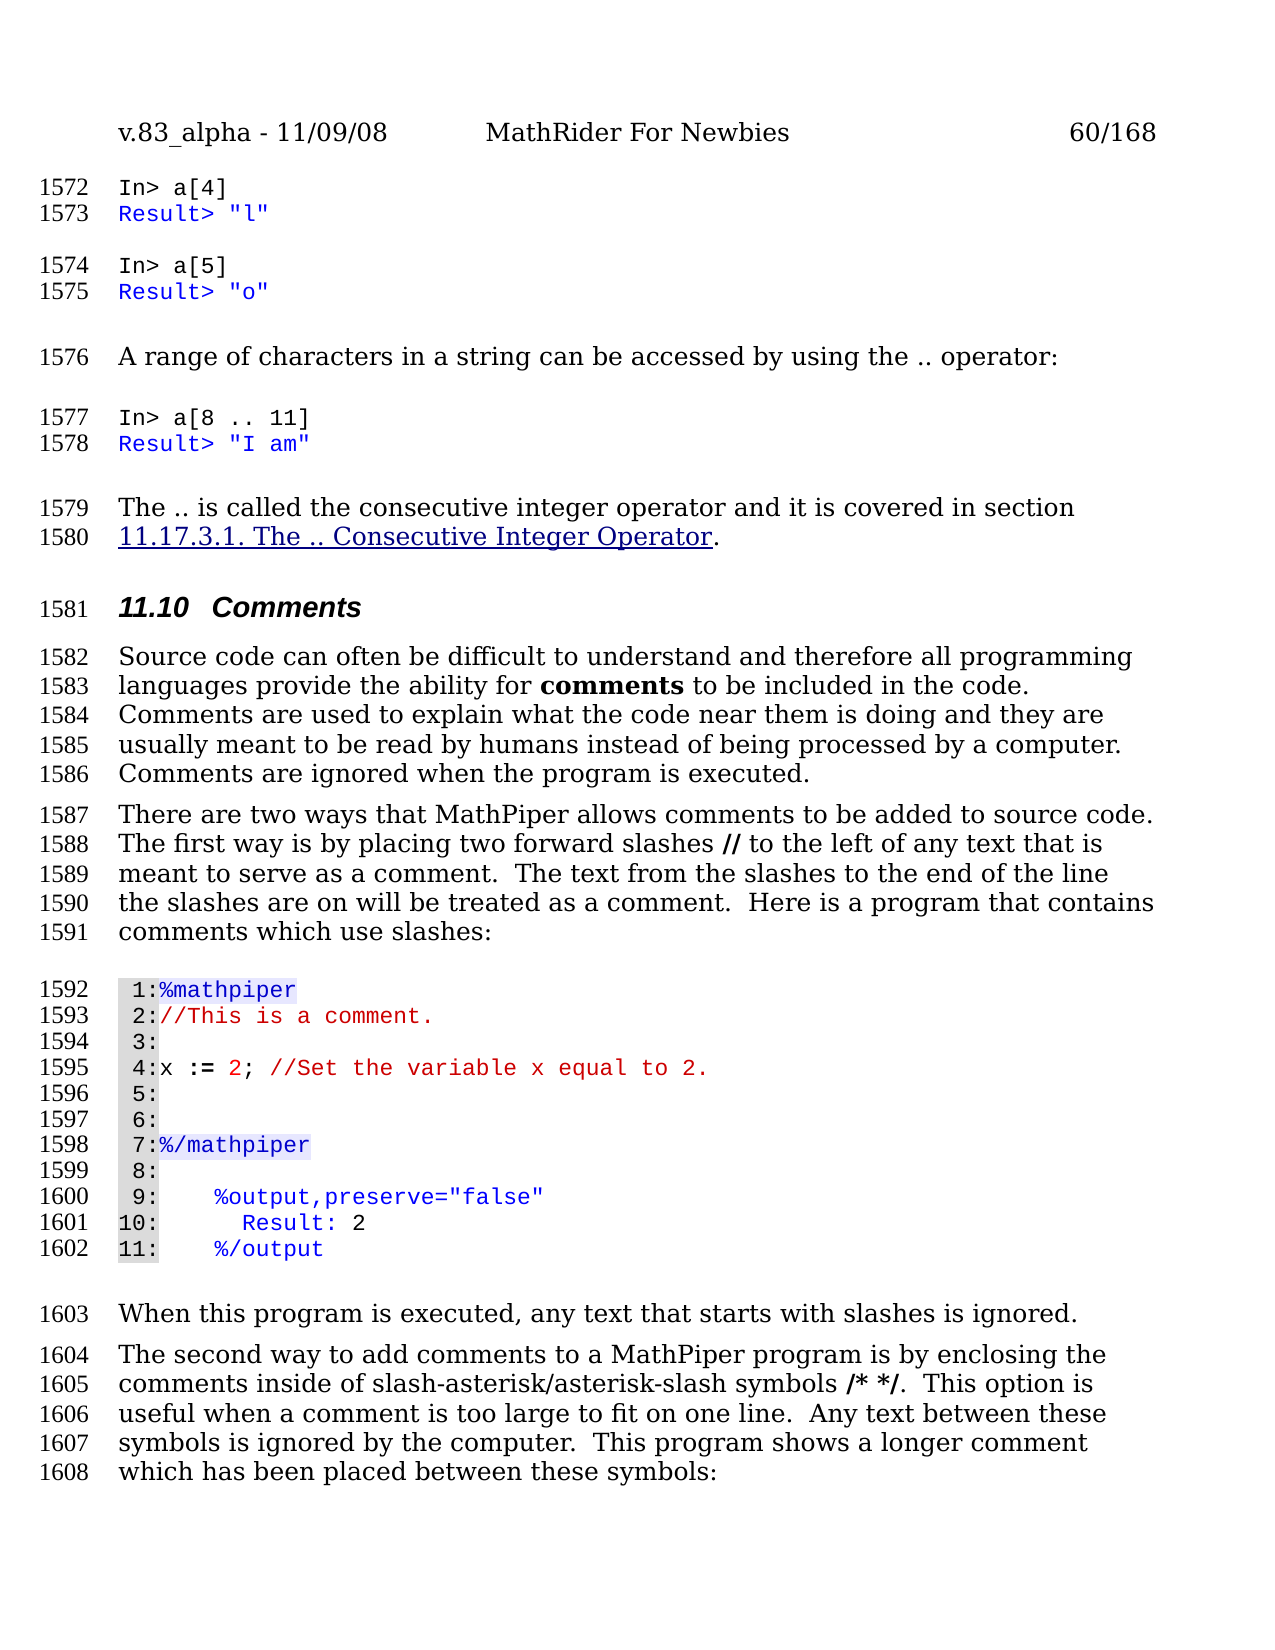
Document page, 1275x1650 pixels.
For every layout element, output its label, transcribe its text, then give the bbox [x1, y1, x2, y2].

text 1:%mathpiper [118, 978, 1157, 1004]
text 2://This is a comment. [118, 1004, 1157, 1030]
text 10: Result: 2 [118, 1212, 1157, 1238]
text A range of characters in a string can be accessed by using the .. operator: [118, 342, 1157, 371]
text 6: [118, 1108, 1157, 1134]
text Result> "l" [118, 203, 1157, 229]
text Result> "I am" [118, 432, 1157, 458]
text Source code can often be difficult to understand and therefore all programming languages provide the ability for comments to be included in the code. Comments are used to explain what the code near them is doing and they are usually meant to be read by humans instead of being processed by a computer. Comments are ignored when the program is executed. [118, 642, 1157, 788]
text 7:%/mathpiper [118, 1134, 1157, 1160]
text 4:x := 2; //Set the variable x equal to 2. [118, 1056, 1157, 1082]
text 8: [118, 1160, 1157, 1186]
subtitle Comments [118, 591, 1157, 624]
text 9: %output,preserve="false" [118, 1186, 1157, 1212]
text In> a[8 .. 11] [118, 406, 1157, 432]
text In> a[4] [118, 177, 1157, 203]
text 3: [118, 1030, 1157, 1056]
text 5: [118, 1082, 1157, 1108]
text There are two ways that MathPiper allows comments to be added to source code. The first way is by placing two forward slashes // to the left of any text that is meant to serve as a comment. The text from the slashes to the end of the line the slashes are on will be treated as a comment. Here is a program that contains comments which use slashes: [118, 800, 1157, 946]
text 11: %/output [118, 1238, 1157, 1263]
text Result> "o" [118, 281, 1157, 306]
text In> a[5] [118, 254, 1157, 281]
text The second way to add comments to a MathPiper program is by enclosing the comments inside of slash-asterisk/asterisk-slash symbols /* */. This option is useful when a comment is too large to fit on one line. Any text between these symbols is ignored by the computer. This program shows a longer comment which has been placed between these symbols: [118, 1340, 1157, 1486]
text The .. is called the consecutive integer operator and it is covered in section 11.17.3.1. The .. Consecutive Integer Operator. [118, 493, 1157, 551]
text When this program is executed, any text that starts with slashes is ignored. [118, 1299, 1157, 1328]
